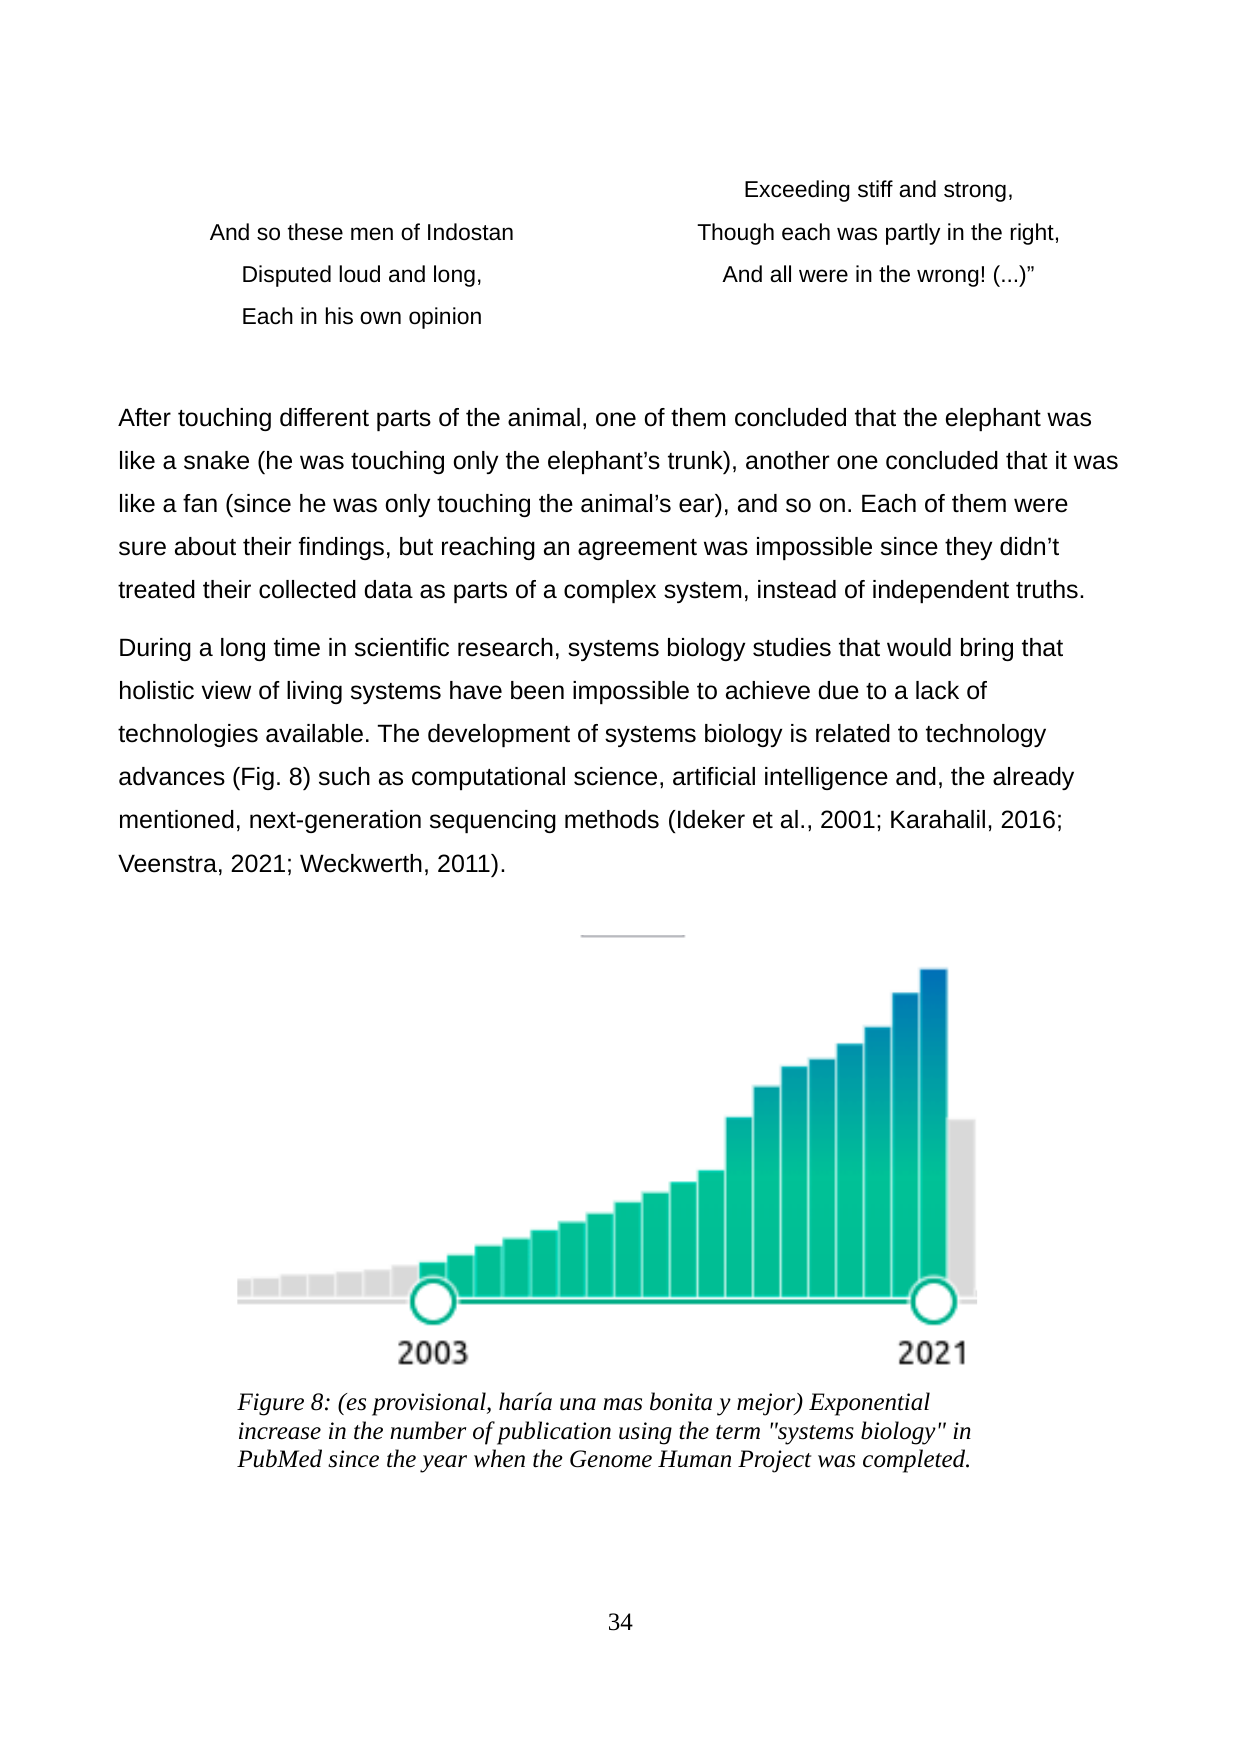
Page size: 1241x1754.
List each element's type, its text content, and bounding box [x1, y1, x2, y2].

text And all were in the wrong! (...)” [635, 261, 1122, 287]
text Figure 8: (es provisional, haría una mas bonita y mejor) Exponential increase in the number of publication using the term "systems biology" in PubMed since the year when the Genome Human Project was completed. [237, 935, 977, 1473]
text And so these men of Indostan [118, 218, 605, 245]
text Disputed loud and long, [118, 261, 605, 287]
text After touching different parts of the animal, one of them concluded that the elephant was like a snake (he was touching only the elephant’s trunk), another one concluded that it was like a fan (since he was only touching the animal’s ear), and so on. Each of them were sure about their findings, but reaching an agreement was impossible since they didn’t treated their collected data as parts of a complex system, instead of independent truths. [118, 403, 1122, 604]
text Each in his own opinion [118, 303, 605, 329]
picture [659, 935, 978, 1387]
text Though each was partly in the right, [635, 218, 1122, 245]
text Exceeding stiff and strong, [635, 176, 1122, 203]
text During a long time in scientific research, systems biology studies that would bring that holistic view of living systems have been impossible to achieve due to a lack of technologies available. The development of systems biology is related to technology advances (Fig. 8) such as computational science, artificial intelligence and, the already mentioned, next-generation sequencing methods (Ideker et al., 2001; Karahalil, 2016; Veenstra, 2021; Weckwerth, 2011)⁠. [118, 633, 1122, 877]
